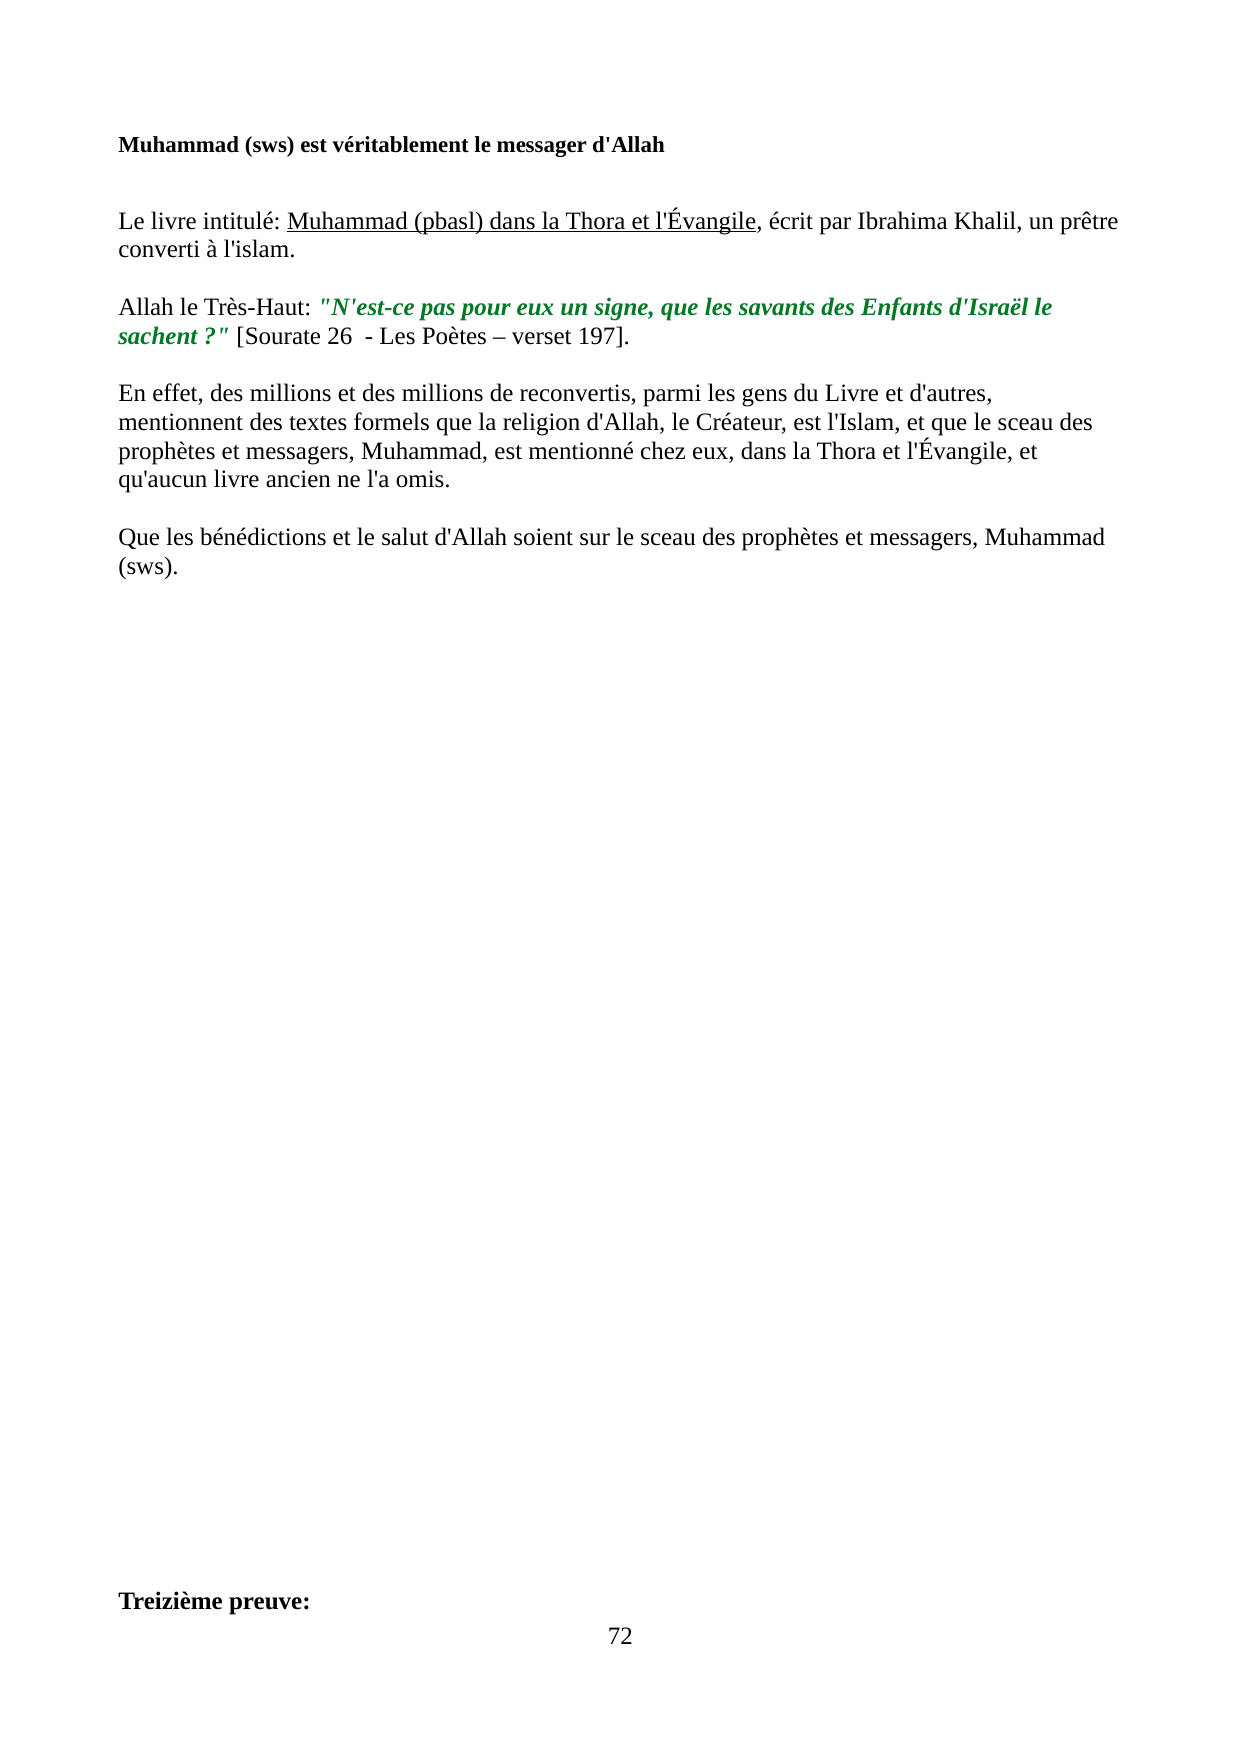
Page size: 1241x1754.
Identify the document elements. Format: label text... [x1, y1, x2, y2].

text En effet, des millions et des millions de reconvertis, parmi les gens du Livre et d'autres, mentionnent des textes formels que la religion d'Allah, le Créateur, est l'Islam, et que le sceau des prophètes et messagers, Muhammad, est mentionné chez eux, dans la Thora et l'Évangile, et qu'aucun livre ancien ne l'a omis. [118, 378, 1122, 493]
text Le livre intitulé: Muhammad (pbasl) dans la Thora et l'Évangile, écrit par Ibrahima Khalil, un prêtre converti à l'islam. [118, 206, 1122, 263]
text Allah le Très-Haut: "N'est-ce pas pour eux un signe, que les savants des Enfants d'Israël le sachent ?" [Sourate 26 - Les Poètes – verset 197]. [118, 292, 1122, 349]
text Que les bénédictions et le salut d'Allah soient sur le sceau des prophètes et messagers, Muhammad (sws). [118, 522, 1122, 579]
text Treizième preuve: [118, 1586, 1122, 1614]
